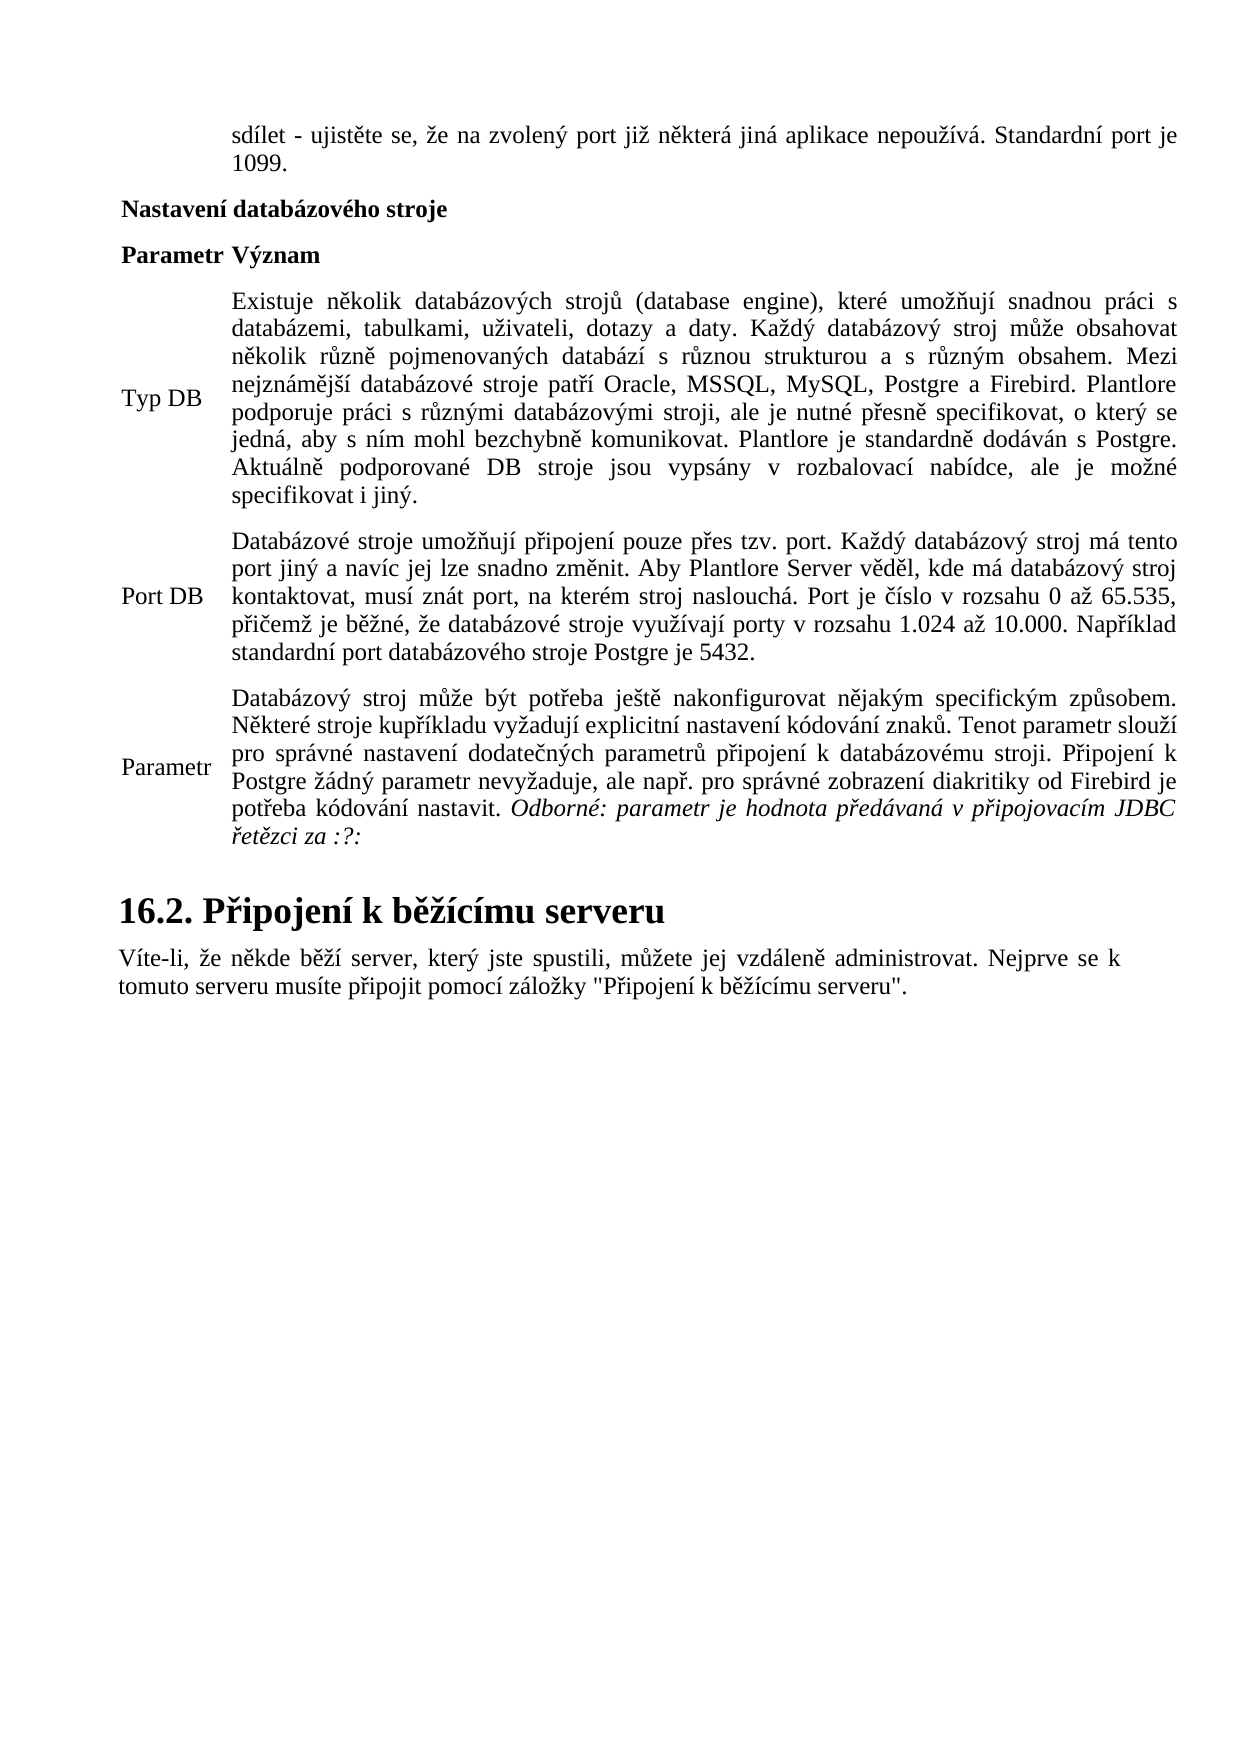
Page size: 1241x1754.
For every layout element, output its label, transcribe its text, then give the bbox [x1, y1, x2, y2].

table_cell Databázový stroj může být potřeba ještě nakonfigurovat nějakým specifickým způsobem. Některé stroje kupříkladu vyžadují explicitní nastavení kódování znaků. Tenot parametr slouží pro správné nastavení dodatečných parametrů připojení k databázovému stroji. Připojení k Postgre žádný parametr nevyžaduje, ale např. pro správné zobrazení diakritiky od Firebird je potřeba kódování nastavit. Odborné: parametr je hodnota předávaná v připojovacím JDBC řetězci za :?: [229, 681, 1181, 865]
table_cell Parametr [118, 681, 228, 865]
text Víte-li, že někde běží server, který jste spustili, můžete jej vzdáleně administrovat. Nejprve se k tomuto serveru musíte připojit pomocí záložky "Připojení k běžícímu serveru". [118, 944, 1122, 1000]
table_cell Databázové stroje umožňují připojení pouze přes tzv. port. Každý databázový stroj má tento port jiný a navíc jej lze snadno změnit. Aby Plantlore Server věděl, kde má databázový stroj kontaktovat, musí znát port, na kterém stroj naslouchá. Port je číslo v rozsahu 0 až 65.535, přičemž je běžné, že databázové stroje využívají porty v rozsahu 1.024 až 10.000. Například standardní port databázového stroje Postgre je 5432. [229, 524, 1181, 681]
table_cell [118, 118, 228, 192]
table_cell Význam [229, 238, 1181, 284]
table_cell Nastavení databázového stroje [118, 192, 1181, 238]
subtitle 16.2. Připojení k běžícímu serveru [118, 890, 1122, 932]
table_cell sdílet - ujistěte se, že na zvolený port již některá jiná aplikace nepoužívá. Standardní port je 1099. [229, 118, 1181, 192]
table_cell Typ DB [118, 284, 228, 524]
table_cell Existuje několik databázových strojů (database engine), které umožňují snadnou práci s databázemi, tabulkami, uživateli, dotazy a daty. Každý databázový stroj může obsahovat několik různě pojmenovaných databází s různou strukturou a s různým obsahem. Mezi nejznámější databázové stroje patří Oracle, MSSQL, MySQL, Postgre a Firebird. Plantlore podporuje práci s různými databázovými stroji, ale je nutné přesně specifikovat, o který se jedná, aby s ním mohl bezchybně komunikovat. Plantlore je standardně dodáván s Postgre. Aktuálně podporované DB stroje jsou vypsány v rozbalovací nabídce, ale je možné specifikovat i jiný. [229, 284, 1181, 524]
table_cell Port DB [118, 524, 228, 681]
table_cell Parametr [118, 238, 228, 284]
